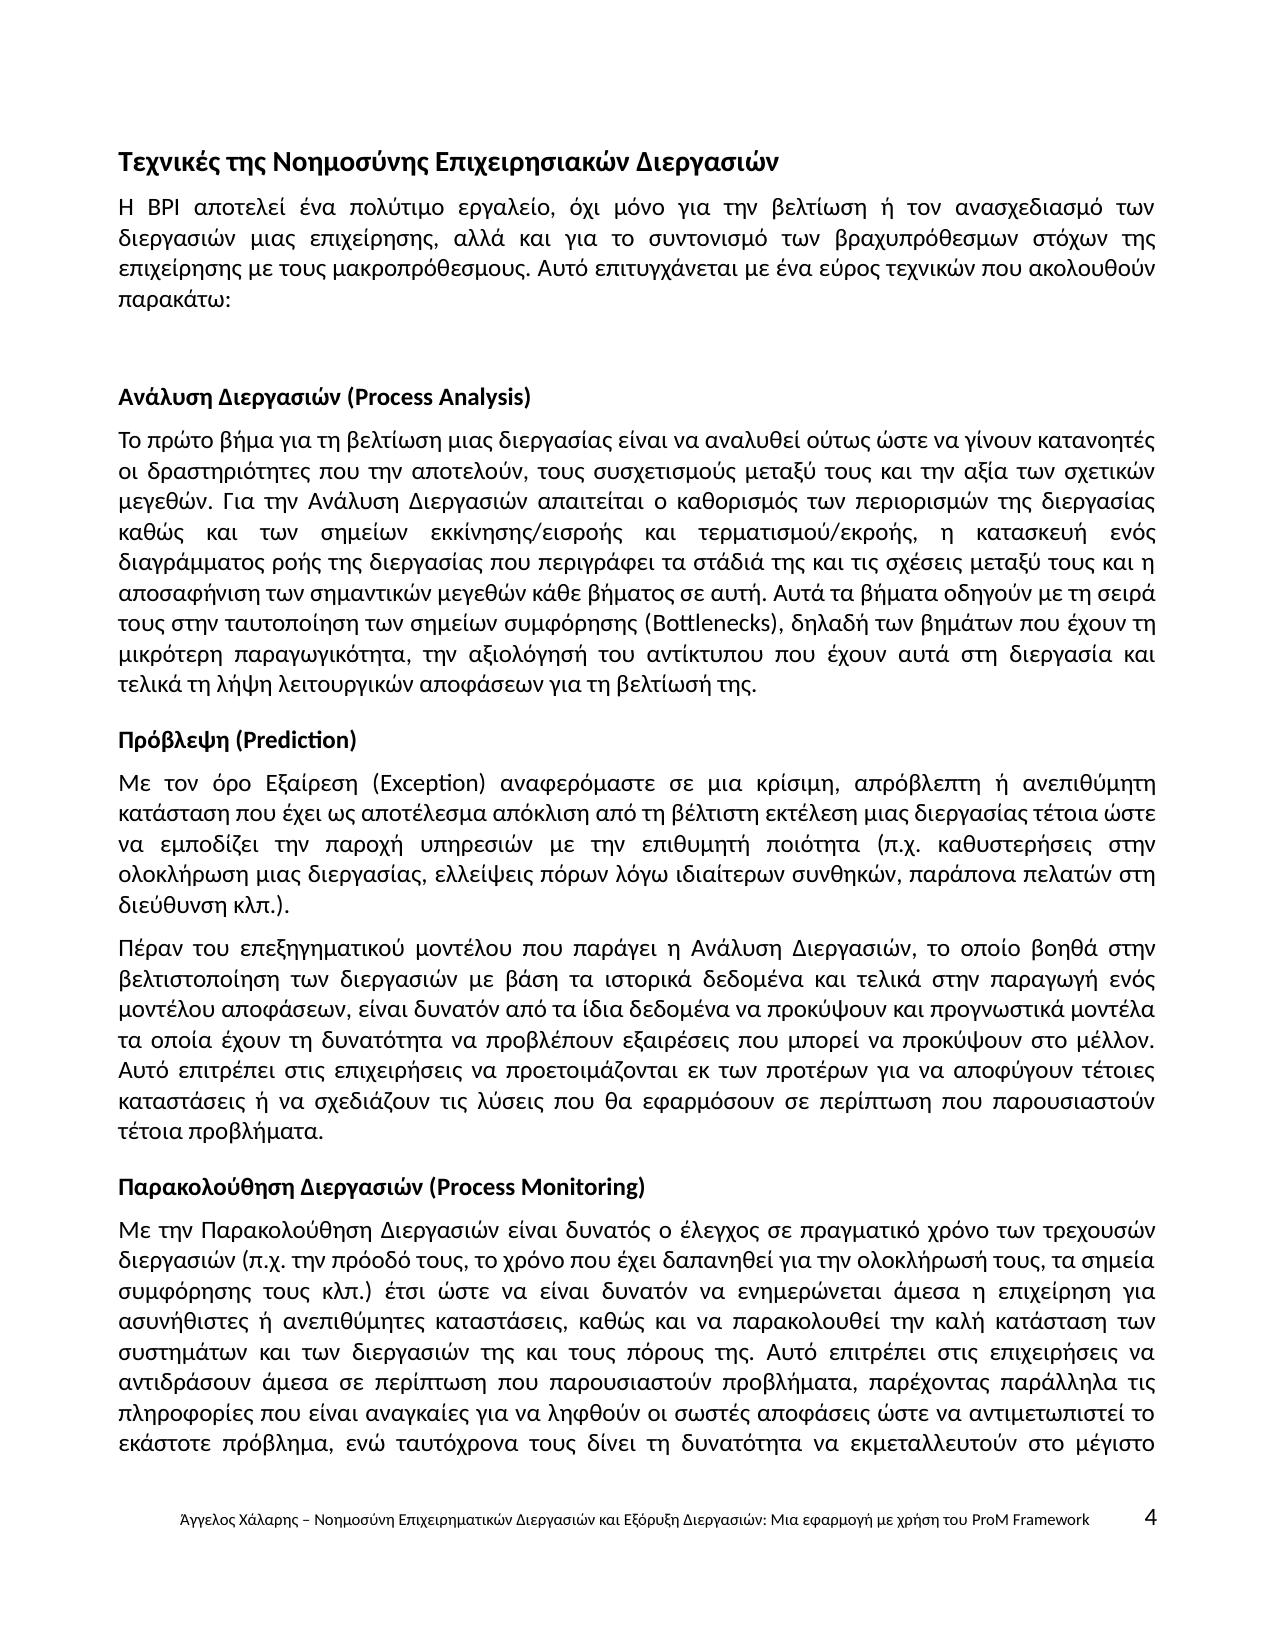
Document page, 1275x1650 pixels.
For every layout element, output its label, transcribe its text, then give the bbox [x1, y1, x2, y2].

subtitle Πρόβλεψη (Prediction) [118, 724, 1157, 754]
text Με τον όρο Εξαίρεση (Exception) αναφερόμαστε σε μια κρίσιμη, απρόβλεπτη ή ανεπιθύμητη κατάσταση που έχει ως αποτέλεσμα απόκλιση από τη βέλτιστη εκτέλεση μιας διεργασίας τέτοια ώστε να εμποδίζει την παροχή υπηρεσιών με την επιθυμητή ποιότητα (π.χ. καθυστερήσεις στην ολοκλήρωση μιας διεργασίας, ελλείψεις πόρων λόγω ιδιαίτερων συνθηκών, παράπονα πελατών στη διεύθυνση κλπ.). [118, 767, 1157, 920]
subtitle Τεχνικές της Νοημοσύνης Επιχειρησιακών Διεργασιών [118, 143, 1157, 179]
text Πέραν του επεξηγηματικού μοντέλου που παράγει η Ανάλυση Διεργασιών, το οποίο βοηθά στην βελτιστοποίηση των διεργασιών με βάση τα ιστορικά δεδομένα και τελικά στην παραγωγή ενός μοντέλου αποφάσεων, είναι δυνατόν από τα ίδια δεδομένα να προκύψουν και προγνωστικά μοντέλα τα οποία έχουν τη δυνατότητα να προβλέπουν εξαιρέσεις που μπορεί να προκύψουν στο μέλλον. Αυτό επιτρέπει στις επιχειρήσεις να προετοιμάζονται εκ των προτέρων για να αποφύγουν τέτοιες καταστάσεις ή να σχεδιάζουν τις λύσεις που θα εφαρμόσουν σε περίπτωση που παρουσιαστούν τέτοια προβλήματα. [118, 932, 1157, 1146]
subtitle Παρακολούθηση Διεργασιών (Process Monitoring) [118, 1171, 1157, 1201]
subtitle Ανάλυση Διεργασιών (Process Analysis) [118, 381, 1157, 412]
text Με την Παρακολούθηση Διεργασιών είναι δυνατός ο έλεγχος σε πραγματικό χρόνο των τρεχουσών διεργασιών (π.χ. την πρόοδό τους, το χρόνο που έχει δαπανηθεί για την ολοκλήρωσή τους, τα σημεία συμφόρησης τους κλπ.) έτσι ώστε να είναι δυνατόν να ενημερώνεται άμεσα η επιχείρηση για ασυνήθιστες ή ανεπιθύμητες καταστάσεις, καθώς και να παρακολουθεί την καλή κατάσταση των συστημάτων και των διεργασιών της και τους πόρους της. Αυτό επιτρέπει στις επιχειρήσεις να αντιδράσουν άμεσα σε περίπτωση που παρουσιαστούν προβλήματα, παρέχοντας παράλληλα τις πληροφορίες που είναι αναγκαίες για να ληφθούν οι σωστές αποφάσεις ώστε να αντιμετωπιστεί το εκάστοτε πρόβλημα, ενώ ταυτόχρονα τους δίνει τη δυνατότητα να εκμεταλλευτούν στο μέγιστο [118, 1214, 1157, 1458]
text Η BPI αποτελεί ένα πολύτιμο εργαλείο, όχι μόνο για την βελτίωση ή τον ανασχεδιασμό των διεργασιών μιας επιχείρησης, αλλά και για το συντονισμό των βραχυπρόθεσμων στόχων της επιχείρησης με τους μακροπρόθεσμους. Αυτό επιτυγχάνεται με ένα εύρος τεχνικών που ακολουθούν παρακάτω: [118, 191, 1157, 313]
text Το πρώτο βήμα για τη βελτίωση μιας διεργασίας είναι να αναλυθεί ούτως ώστε να γίνουν κατανοητές οι δραστηριότητες που την αποτελούν, τους συσχετισμούς μεταξύ τους και την αξία των σχετικών μεγεθών. Για την Ανάλυση Διεργασιών απαιτείται ο καθορισμός των περιορισμών της διεργασίας καθώς και των σημείων εκκίνησης/εισροής και τερματισμού/εκροής, η κατασκευή ενός διαγράμματος ροής της διεργασίας που περιγράφει τα στάδιά της και τις σχέσεις μεταξύ τους και η αποσαφήνιση των σημαντικών μεγεθών κάθε βήματος σε αυτή. Αυτά τα βήματα οδηγούν με τη σειρά τους στην ταυτοποίηση των σημείων συμφόρησης (Bottlenecks), δηλαδή των βημάτων που έχουν τη μικρότερη παραγωγικότητα, την αξιολόγησή του αντίκτυπου που έχουν αυτά στη διεργασία και τελικά τη λήψη λειτουργικών αποφάσεων για τη βελτίωσή της. [118, 424, 1157, 699]
